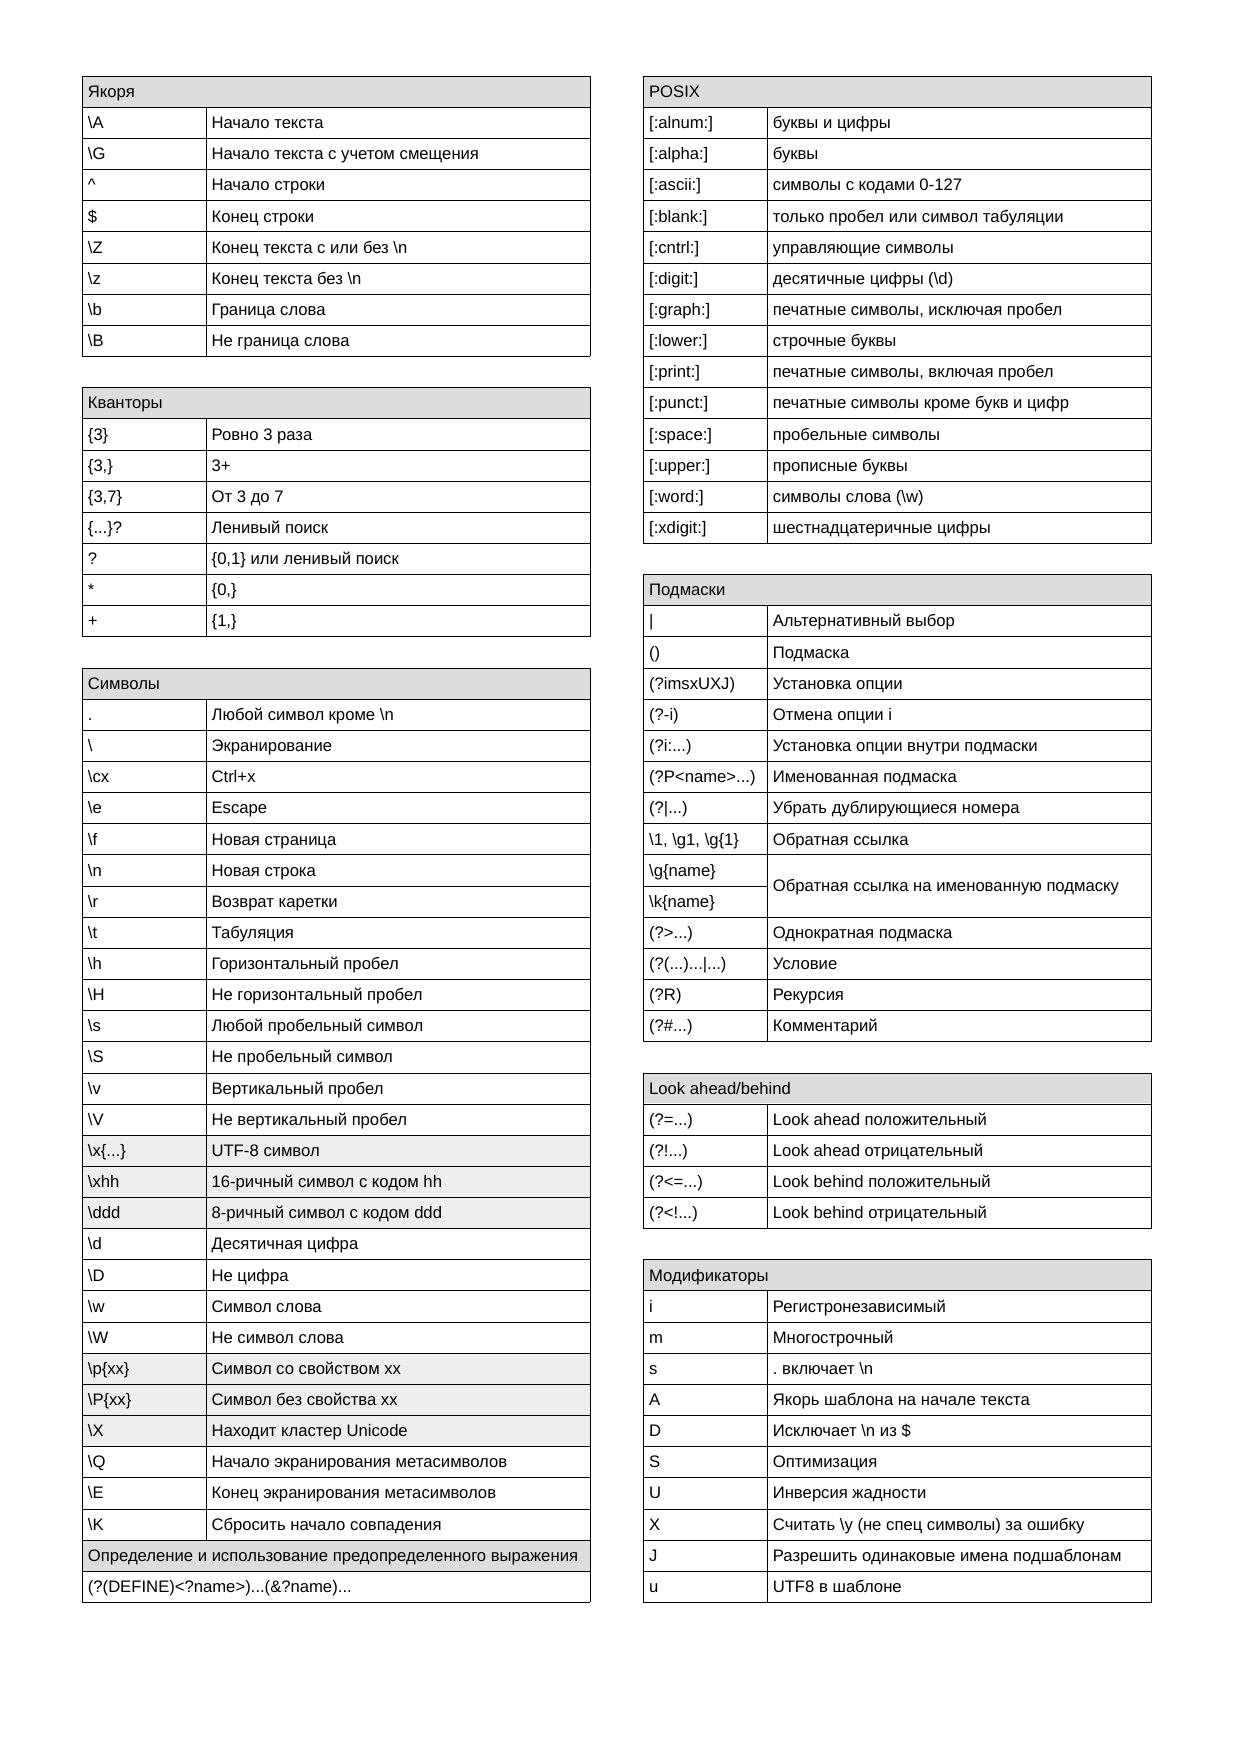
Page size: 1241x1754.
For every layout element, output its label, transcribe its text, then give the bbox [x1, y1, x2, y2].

table_cell только пробел или символ табуляции [768, 201, 1151, 231]
table_cell (?<!...) [644, 1198, 767, 1228]
table_cell \xhh [83, 1167, 206, 1197]
table_cell \v [83, 1074, 206, 1103]
table_cell Символ слова [207, 1291, 590, 1322]
table_cell \P{xx} [83, 1385, 206, 1415]
table_cell Любой символ кроме \n [207, 700, 590, 730]
table_cell \k{name} [644, 887, 767, 917]
table_cell [643, 1229, 767, 1259]
table_cell \ddd [83, 1198, 206, 1228]
table_cell ? [83, 544, 206, 574]
table_cell Инверсия жадности [768, 1478, 1151, 1508]
table_cell десятичные цифры (\d) [768, 264, 1151, 294]
table_cell \S [83, 1042, 206, 1072]
table_cell 3+ [207, 451, 590, 481]
table_cell UTF-8 символ [207, 1136, 590, 1166]
table_cell (?<=...) [644, 1167, 767, 1197]
table_cell [206, 637, 590, 667]
table_cell [:blank:] [644, 201, 767, 231]
table_cell Ctrl+x [207, 762, 590, 792]
table_cell \H [83, 980, 206, 1010]
table_cell Исключает \n из $ [768, 1416, 1151, 1446]
table_cell (?(DEFINE)<?name>)...(&?name)... [83, 1572, 590, 1602]
table_cell Альтернативный выбор [768, 606, 1151, 636]
table_cell (?P<name>...) [644, 762, 767, 792]
table_cell POSIX [644, 77, 1151, 107]
table_cell Десятичная цифра [207, 1229, 590, 1259]
table_cell \K [83, 1510, 206, 1539]
table_cell Начало текста [207, 108, 590, 138]
table_cell * [83, 575, 206, 605]
table_cell \d [83, 1229, 206, 1259]
table_cell [:lower:] [644, 326, 767, 356]
table_cell [767, 1229, 1151, 1259]
table_cell буквы [768, 139, 1151, 169]
table_cell (?=...) [644, 1105, 767, 1135]
table_cell {3,} [83, 451, 206, 481]
table_cell \w [83, 1291, 206, 1322]
table_cell Многострочный [768, 1323, 1151, 1353]
table_cell \E [83, 1478, 206, 1508]
table_cell Возврат каретки [207, 887, 590, 917]
table_cell Не вертикальный пробел [207, 1105, 590, 1135]
table_cell (?>...) [644, 918, 767, 948]
table_cell \X [83, 1416, 206, 1446]
table_cell U [644, 1478, 767, 1508]
table_cell (?#...) [644, 1011, 767, 1041]
table_cell Новая строка [207, 855, 590, 886]
table_cell $ [83, 201, 206, 231]
table_cell [:punct:] [644, 388, 767, 418]
table_cell Не граница слова [207, 326, 590, 356]
table_cell u [644, 1572, 767, 1602]
table_cell . включает \n [768, 1354, 1151, 1384]
table_cell \e [83, 793, 206, 823]
table_cell Граница слова [207, 295, 590, 325]
table_cell (?(...)...|...) [644, 949, 767, 979]
table_cell Установка опции внутри подмаски [768, 731, 1151, 761]
table_cell [:word:] [644, 482, 767, 512]
table_cell s [644, 1354, 767, 1384]
table_cell \r [83, 887, 206, 917]
table_cell [643, 544, 767, 574]
table_cell [82, 637, 206, 667]
table_cell \D [83, 1260, 206, 1290]
table_cell печатные символы кроме букв и цифр [768, 388, 1151, 418]
table_cell [:alpha:] [644, 139, 767, 169]
table_cell Вертикальный пробел [207, 1074, 590, 1103]
table_cell Подмаски [644, 575, 1151, 605]
table_cell 16-ричный символ с кодом hh [207, 1167, 590, 1197]
table_cell [82, 357, 206, 387]
table_cell От 3 до 7 [207, 482, 590, 512]
table_cell [:print:] [644, 357, 767, 387]
table_cell (?!...) [644, 1136, 767, 1166]
table_cell Look ahead положительный [768, 1105, 1151, 1135]
table_cell Look ahead/behind [644, 1074, 1151, 1103]
table_cell Не горизонтальный пробел [207, 980, 590, 1010]
table_cell \W [83, 1323, 206, 1353]
table_cell (?i:...) [644, 731, 767, 761]
table_cell D [644, 1416, 767, 1446]
table_cell Look behind отрицательный [768, 1198, 1151, 1228]
table_cell \ [83, 731, 206, 761]
table_cell Установка опции [768, 669, 1151, 699]
table_cell . [83, 700, 206, 730]
table_cell X [644, 1510, 767, 1539]
table_cell Символы [83, 669, 590, 699]
table_cell [:alnum:] [644, 108, 767, 138]
table_cell \z [83, 264, 206, 294]
table_cell S [644, 1447, 767, 1477]
table_cell буквы и цифры [768, 108, 1151, 138]
table_cell UTF8 в шаблоне [768, 1572, 1151, 1602]
table_cell [767, 544, 1151, 574]
table_cell J [644, 1541, 767, 1571]
table_cell A [644, 1385, 767, 1415]
table_cell [206, 357, 590, 387]
table_cell Не пробельный символ [207, 1042, 590, 1072]
table_cell Escape [207, 793, 590, 823]
table_cell Модификаторы [644, 1260, 1151, 1290]
table_cell Конец экранирования метасимволов [207, 1478, 590, 1508]
table_cell управляющие символы [768, 232, 1151, 263]
table_cell [643, 1042, 767, 1072]
table_cell {3,7} [83, 482, 206, 512]
table_cell Находит кластер Unicode [207, 1416, 590, 1446]
table_cell [:xdigit:] [644, 513, 767, 543]
table_cell \1, \g1, \g{1} [644, 824, 767, 854]
table_cell (?-i) [644, 700, 767, 730]
table_cell Начало строки [207, 170, 590, 200]
table_cell прописные буквы [768, 451, 1151, 481]
table_cell (?imsxUXJ) [644, 669, 767, 699]
table_cell \f [83, 824, 206, 854]
table_cell Начало текста с учетом смещения [207, 139, 590, 169]
table_cell \n [83, 855, 206, 886]
table_cell Символ без свойства xx [207, 1385, 590, 1415]
table_cell Сбросить начало совпадения [207, 1510, 590, 1539]
table_cell Считать \y (не спец символы) за ошибку [768, 1510, 1151, 1539]
table_cell Регистронезависимый [768, 1291, 1151, 1322]
table_cell \x{...} [83, 1136, 206, 1166]
table_cell Look ahead отрицательный [768, 1136, 1151, 1166]
table_cell [:graph:] [644, 295, 767, 325]
table_cell \A [83, 108, 206, 138]
table_cell Определение и использование предопределенного выражения [83, 1541, 590, 1571]
table_cell Конец строки [207, 201, 590, 231]
table_cell Оптимизация [768, 1447, 1151, 1477]
table_cell [:upper:] [644, 451, 767, 481]
table_cell [:cntrl:] [644, 232, 767, 263]
table_cell Разрешить одинаковые имена подшаблонам [768, 1541, 1151, 1571]
table_cell \h [83, 949, 206, 979]
table_cell печатные символы, исключая пробел [768, 295, 1151, 325]
table_cell (?R) [644, 980, 767, 1010]
table_cell Конец текста с или без \n [207, 232, 590, 263]
table_cell Убрать дублирующиеся номера [768, 793, 1151, 823]
table_cell {0,1} или ленивый поиск [207, 544, 590, 574]
table_cell символы с кодами 0-127 [768, 170, 1151, 200]
table_cell символы слова (\w) [768, 482, 1151, 512]
table_cell Табуляция [207, 918, 590, 948]
table_cell 8-ричный символ с кодом ddd [207, 1198, 590, 1228]
table_cell {3} [83, 419, 206, 449]
table_cell Отмена опции i [768, 700, 1151, 730]
table_cell (?|...) [644, 793, 767, 823]
table_cell Горизонтальный пробел [207, 949, 590, 979]
table_cell Рекурсия [768, 980, 1151, 1010]
table_cell Кванторы [83, 388, 590, 418]
table_cell \B [83, 326, 206, 356]
table_cell {1,} [207, 606, 590, 636]
table_cell Именованная подмаска [768, 762, 1151, 792]
table_cell Обратная ссылка [768, 824, 1151, 854]
table_cell Якорь шаблона на начале текста [768, 1385, 1151, 1415]
table_cell {0,} [207, 575, 590, 605]
table_cell Комментарий [768, 1011, 1151, 1041]
table_cell Ленивый поиск [207, 513, 590, 543]
table_cell \t [83, 918, 206, 948]
table_cell () [644, 637, 767, 667]
table_cell \V [83, 1105, 206, 1135]
table_cell m [644, 1323, 767, 1353]
table_cell Look behind положительный [768, 1167, 1151, 1197]
table_cell [:space:] [644, 419, 767, 449]
table_cell ^ [83, 170, 206, 200]
table_cell \s [83, 1011, 206, 1041]
table_cell \b [83, 295, 206, 325]
table_cell {...}? [83, 513, 206, 543]
table_cell Не цифра [207, 1260, 590, 1290]
table_cell шестнадцатеричные цифры [768, 513, 1151, 543]
table_cell пробельные символы [768, 419, 1151, 449]
table_cell Символ со свойством xx [207, 1354, 590, 1384]
table_cell Ровно 3 раза [207, 419, 590, 449]
table_cell \G [83, 139, 206, 169]
table_cell строчные буквы [768, 326, 1151, 356]
table_cell [:digit:] [644, 264, 767, 294]
table_header Якоря [83, 77, 590, 107]
table_cell Не символ слова [207, 1323, 590, 1353]
table_cell Условие [768, 949, 1151, 979]
table_cell печатные символы, включая пробел [768, 357, 1151, 387]
table_cell Новая страница [207, 824, 590, 854]
table_cell \Q [83, 1447, 206, 1477]
table_cell \g{name} [644, 855, 767, 886]
table_cell [:ascii:] [644, 170, 767, 200]
table_cell Однократная подмаска [768, 918, 1151, 948]
table_cell Подмаска [768, 637, 1151, 667]
table_cell [767, 1042, 1151, 1072]
table_cell i [644, 1291, 767, 1322]
table_cell + [83, 606, 206, 636]
table_cell Обратная ссылка на именованную подмаску [768, 855, 1151, 917]
table_cell \cx [83, 762, 206, 792]
table_cell Конец текста без \n [207, 264, 590, 294]
table_cell Начало экранирования метасимволов [207, 1447, 590, 1477]
table_cell \Z [83, 232, 206, 263]
table_cell Экранирование [207, 731, 590, 761]
table_cell Любой пробельный символ [207, 1011, 590, 1041]
table_cell | [644, 606, 767, 636]
table_cell \p{xx} [83, 1354, 206, 1384]
